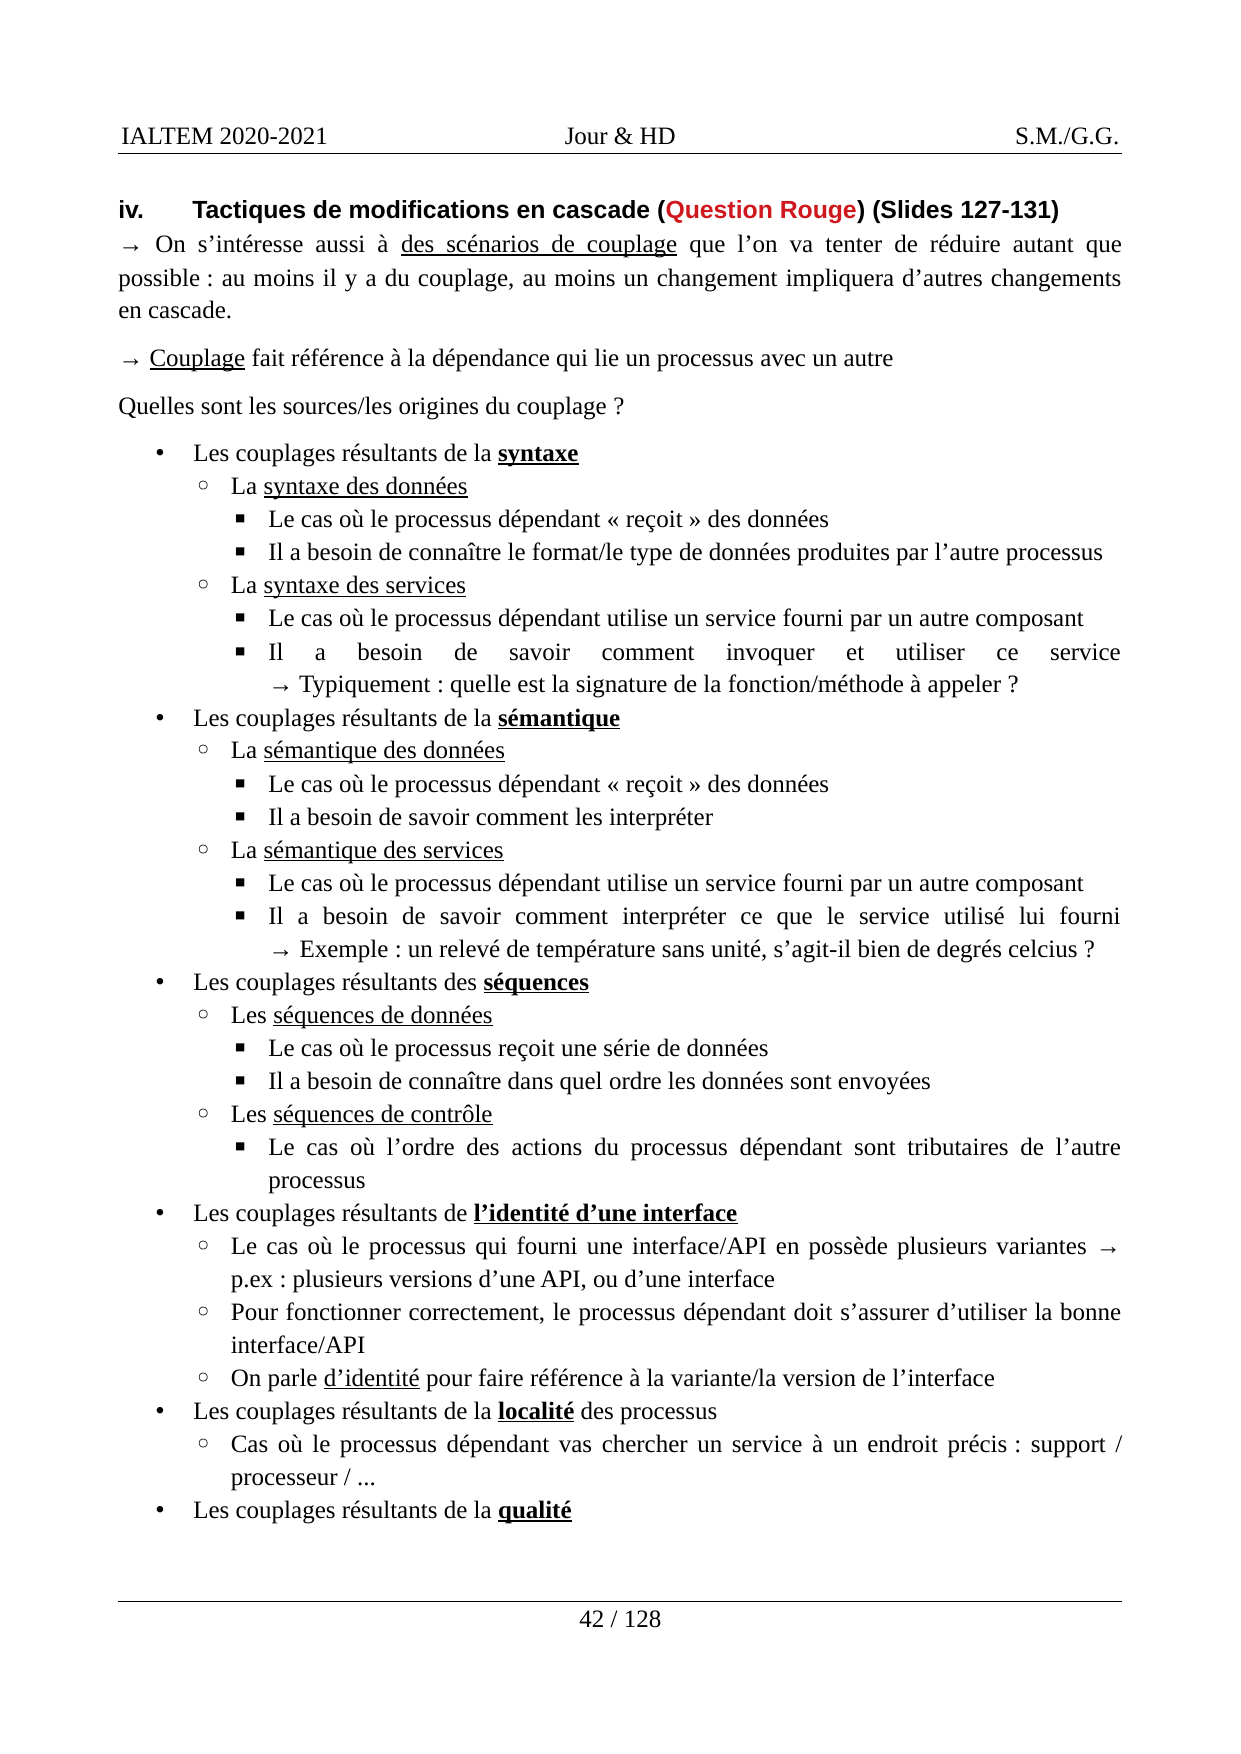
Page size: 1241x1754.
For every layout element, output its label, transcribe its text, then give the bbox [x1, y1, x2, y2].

text → Couplage fait référence à la dépendance qui lie un processus avec un autre [118, 343, 1122, 372]
list Les couplages résultants de l’identité d’une interface [156, 1198, 1122, 1227]
list La sémantique des services [193, 835, 1122, 863]
list Les couplages résultants de la syntaxe [156, 438, 1122, 467]
list Le cas où le processus dépendant « reçoit » des données [231, 769, 1122, 797]
list Il a besoin de connaître le format/le type de données produites par l’autre processus [231, 537, 1122, 566]
list Le cas où l’ordre des actions du processus dépendant sont tributaires de l’autre processus [231, 1132, 1122, 1194]
text → On s’intéresse aussi à des scénarios de couplage que l’on va tenter de réduire autant que possible : au moins il y a du couplage, au moins un changement impliquera d’autres changements en cascade. [118, 229, 1122, 324]
list Les couplages résultants des séquences [156, 967, 1122, 996]
list Il a besoin de savoir comment invoquer et utiliser ce service → Typiquement : quelle est la signature de la fonction/méthode à appeler ? [231, 637, 1122, 698]
list On parle d’identité pour faire référence à la variante/la version de l’interface [193, 1363, 1122, 1392]
list Les séquences de contrôle [193, 1099, 1122, 1128]
list Les couplages résultants de la sémantique [156, 703, 1122, 731]
list Cas où le processus dépendant vas chercher un service à un endroit précis : support / processeur / ... [193, 1429, 1122, 1491]
list Le cas où le processus dépendant utilise un service fourni par un autre composant [231, 603, 1122, 632]
list Le cas où le processus dépendant « reçoit » des données [231, 504, 1122, 533]
text Quelles sont les sources/les origines du couplage ? [118, 391, 1122, 419]
list Il a besoin de savoir comment les interpréter [231, 802, 1122, 830]
list Les séquences de données [193, 1000, 1122, 1028]
list Les couplages résultants de la localité des processus [156, 1396, 1122, 1425]
list Il a besoin de connaître dans quel ordre les données sont envoyées [231, 1066, 1122, 1094]
list Il a besoin de savoir comment interpréter ce que le service utilisé lui fourni → Exemple : un relevé de température sans unité, s’agit-il bien de degrés celcius ? [231, 901, 1122, 962]
list La syntaxe des services [193, 571, 1122, 599]
list La sémantique des données [193, 736, 1122, 764]
list Le cas où le processus dépendant utilise un service fourni par un autre composant [231, 868, 1122, 896]
list Le cas où le processus reçoit une série de données [231, 1033, 1122, 1062]
list La syntaxe des données [193, 471, 1122, 500]
list Le cas où le processus qui fourni une interface/API en possède plusieurs variantes → p.ex : plusieurs versions d’une API, ou d’une interface [193, 1231, 1122, 1293]
subtitle Tactiques de modifications en cascade (Question Rouge) (Slides 127-131) [118, 195, 1122, 223]
list Pour fonctionner correctement, le processus dépendant doit s’assurer d’utiliser la bonne interface/API [193, 1297, 1122, 1359]
list Les couplages résultants de la qualité [156, 1495, 1122, 1524]
